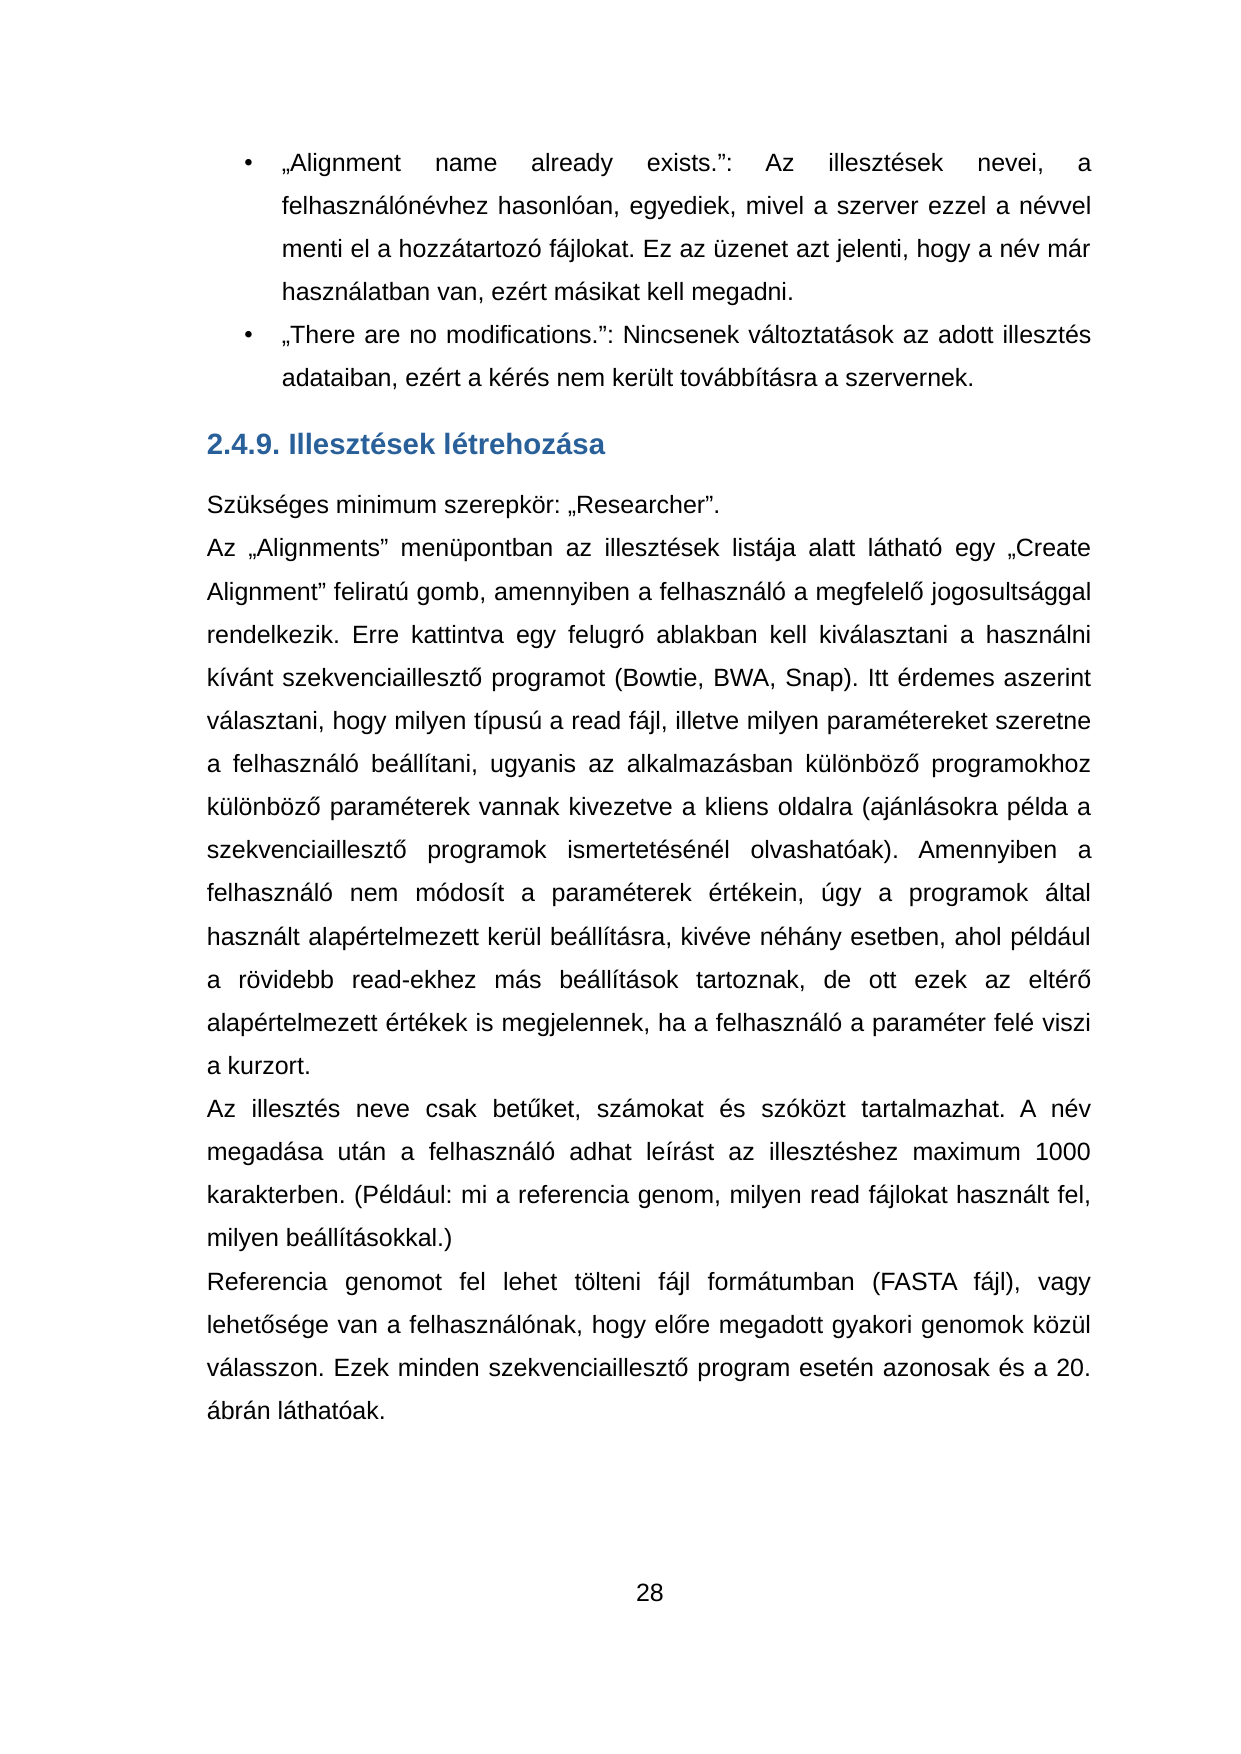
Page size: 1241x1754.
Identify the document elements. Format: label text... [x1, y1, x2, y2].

list „There are no modifications.”: Nincsenek változtatások az adott illesztés adataiban, ezért a kérés nem került továbbításra a szervernek. [244, 320, 1093, 392]
list „Alignment name already exists.”: Az illesztések nevei, a felhasználónévhez hasonlóan, egyediek, mivel a szerver ezzel a névvel menti el a hozzátartozó fájlokat. Ez az üzenet azt jelenti, hogy a név már használatban van, ezért másikat kell megadni. [244, 148, 1093, 306]
text Az illesztés neve csak betűket, számokat és szóközt tartalmazhat. A név megadása után a felhasználó adhat leírást az illesztéshez maximum 1000 karakterben. (Például: mi a referencia genom, milyen read fájlokat használt fel, milyen beállításokkal.) [207, 1094, 1093, 1252]
text Az „Alignments” menüpontban az illesztések listája alatt látható egy „Create Alignment” feliratú gomb, amennyiben a felhasználó a megfelelő jogosultsággal rendelkezik. Erre kattintva egy felugró ablakban kell kiválasztani a használni kívánt szekvenciaillesztő programot (Bowtie, BWA, Snap). Itt érdemes aszerint választani, hogy milyen típusú a read fájl, illetve milyen paramétereket szeretne a felhasználó beállítani, ugyanis az alkalmazásban különböző programokhoz különböző paraméterek vannak kivezetve a kliens oldalra (ajánlásokra példa a szekvenciaillesztő programok ismertetésénél olvashatóak). Amennyiben a felhasználó nem módosít a paraméterek értékein, úgy a programok által használt alapértelmezett kerül beállításra, kivéve néhány esetben, ahol például a rövidebb read-ekhez más beállítások tartoznak, de ott ezek az eltérő alapértelmezett értékek is megjelennek, ha a felhasználó a paraméter felé viszi a kurzort. [207, 533, 1093, 1079]
subtitle Illesztések létrehozása [207, 427, 1093, 461]
text Szükséges minimum szerepkör: „Researcher”. [207, 490, 1093, 519]
text Referencia genomot fel lehet tölteni fájl formátumban (FASTA fájl), vagy lehetősége van a felhasználónak, hogy előre megadott gyakori genomok közül válasszon. Ezek minden szekvenciaillesztő program esetén azonosak és a 20. ábrán láthatóak. [207, 1266, 1093, 1424]
